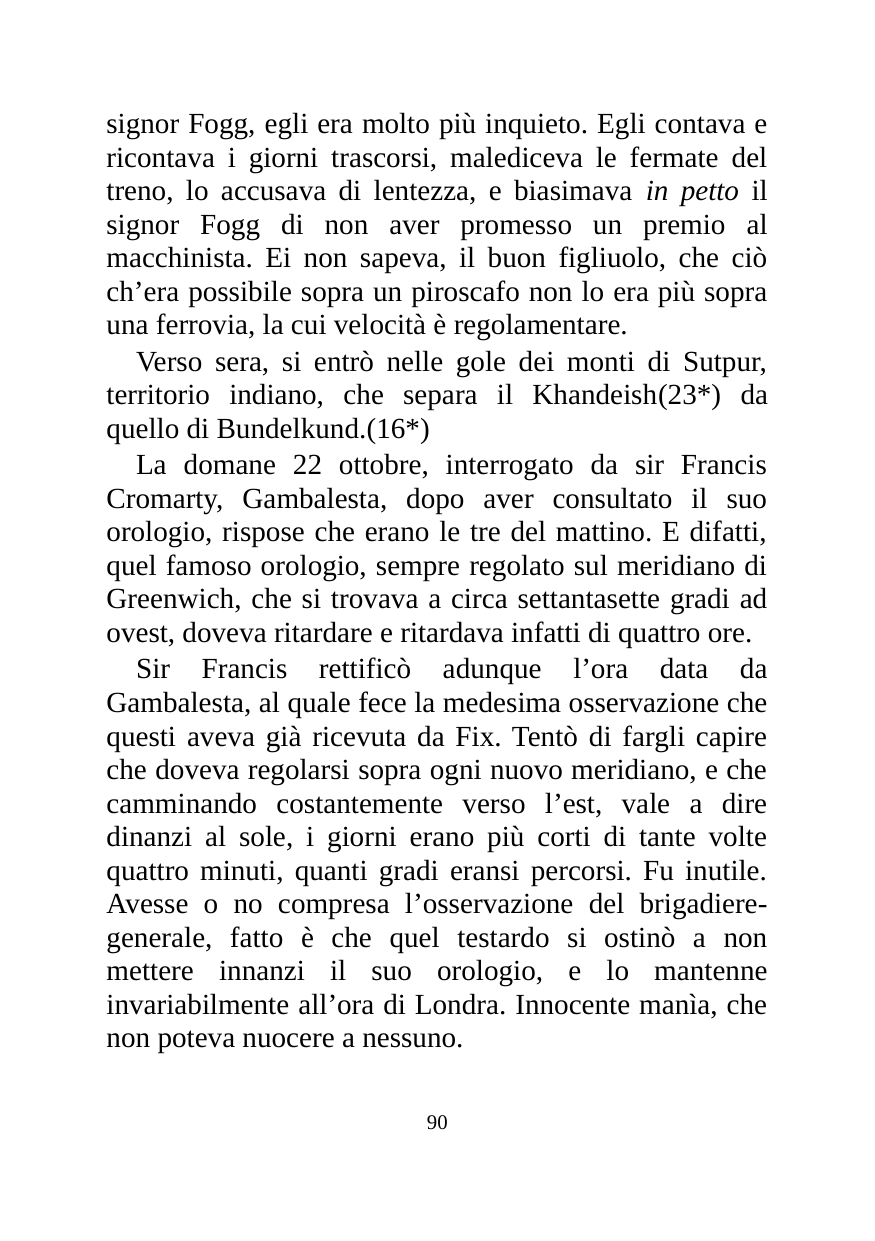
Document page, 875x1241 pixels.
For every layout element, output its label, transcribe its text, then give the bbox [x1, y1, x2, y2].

text Verso sera, si entrò nelle gole dei monti di Sutpur, territorio indiano, che separa il Khandeish(23*) da quello di Bundelkund.(16*) [106, 344, 768, 444]
text Sir Francis rettificò adunque l’ora data da Gambalesta, al quale fece la medesima osservazione che questi aveva già ricevuta da Fix. Tentò di fargli capire che doveva regolarsi sopra ogni nuovo meridiano, e che camminando costantemente verso l’est, vale a dire dinanzi al sole, i giorni erano più corti di tante volte quattro minuti, quanti gradi eransi percorsi. Fu inutile. Avesse o no compresa l’osservazione del brigadiere-generale, fatto è che quel testardo si ostinò a non mettere innanzi il suo orologio, e lo mantenne invariabilmente all’ora di Londra. Innocente manìa, che non poteva nuocere a nessuno. [106, 652, 768, 1054]
text La domane 22 ottobre, interrogato da sir Francis Cromarty, Gambalesta, dopo aver consultato il suo orologio, rispose che erano le tre del mattino. E difatti, quel famoso orologio, sempre regolato sul meridiano di Greenwich, che si trovava a circa settantasette gradi ad ovest, doveva ritardare e ritardava infatti di quattro ore. [106, 447, 768, 649]
text signor Fogg, egli era molto più inquieto. Egli contava e ricontava i giorni trascorsi, malediceva le fermate del treno, lo accusava di lentezza, e biasimava in petto il signor Fogg di non aver promesso un premio al macchinista. Ei non sapeva, il buon figliuolo, che ciò ch’era possibile sopra un piroscafo non lo era più sopra una ferrovia, la cui velocità è regolamentare. [106, 106, 768, 341]
